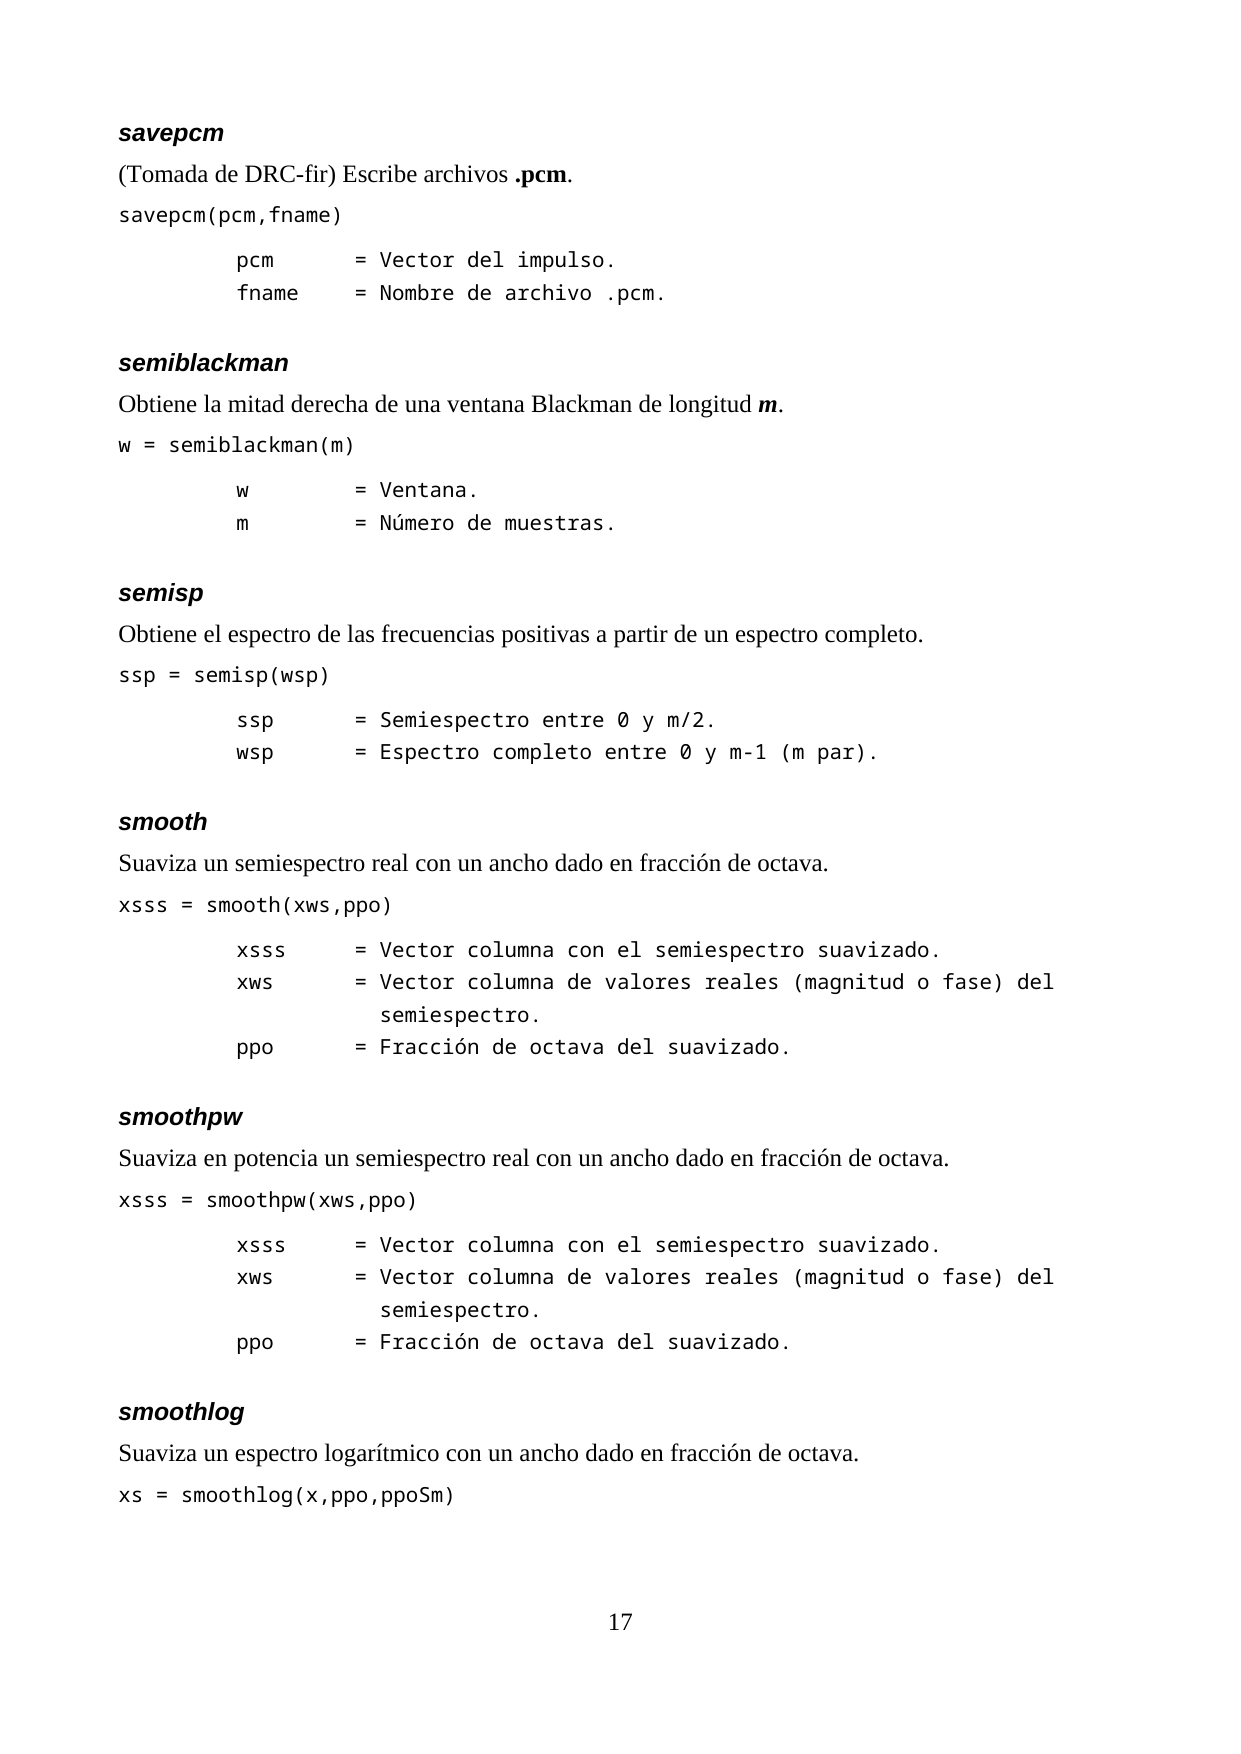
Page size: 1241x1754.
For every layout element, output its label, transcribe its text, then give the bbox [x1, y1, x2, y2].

subtitle smoothlog [118, 1397, 1122, 1426]
text xs = smoothlog(x,ppo,ppoSm) [118, 1480, 1122, 1508]
text ssp = semisp(wsp) [118, 660, 1122, 688]
text w = semiblackman(m) [118, 430, 1122, 458]
text savepcm(pcm,fname) [118, 200, 1122, 229]
text xsss = smooth(xws,ppo) [118, 890, 1122, 918]
text Obtiene la mitad derecha de una ventana Blackman de longitud m. [118, 389, 1122, 418]
subtitle smooth [118, 807, 1122, 836]
subtitle semiblackman [118, 348, 1122, 376]
text Obtiene el espectro de las frecuencias positivas a partir de un espectro completo. [118, 619, 1122, 647]
text xsss = Vector columna con el semiespectro suavizado. xws = Vector columna de valores reales (magnitud o fase) del semiespectro. ppo = Fracción de octava del suavizado. [118, 1230, 1122, 1356]
subtitle savepcm [118, 118, 1122, 147]
text ssp = Semiespectro entre 0 y m/2. wsp = Espectro completo entre 0 y m-1 (m par). [118, 705, 1122, 766]
text pcm = Vector del impulso. fname = Nombre de archivo .pcm. [118, 245, 1122, 306]
text Suaviza un espectro logarítmico con un ancho dado en fracción de octava. [118, 1438, 1122, 1467]
text (Tomada de DRC-fir) Escribe archivos .pcm. [118, 159, 1122, 188]
text Suaviza un semiespectro real con un ancho dado en fracción de octava. [118, 848, 1122, 877]
subtitle semisp [118, 578, 1122, 606]
text xsss = smoothpw(xws,ppo) [118, 1185, 1122, 1213]
text xsss = Vector columna con el semiespectro suavizado. xws = Vector columna de valores reales (magnitud o fase) del semiespectro. ppo = Fracción de octava del suavizado. [118, 935, 1122, 1061]
text Suaviza en potencia un semiespectro real con un ancho dado en fracción de octava. [118, 1143, 1122, 1172]
text w = Ventana. m = Número de muestras. [118, 475, 1122, 536]
subtitle smoothpw [118, 1102, 1122, 1131]
